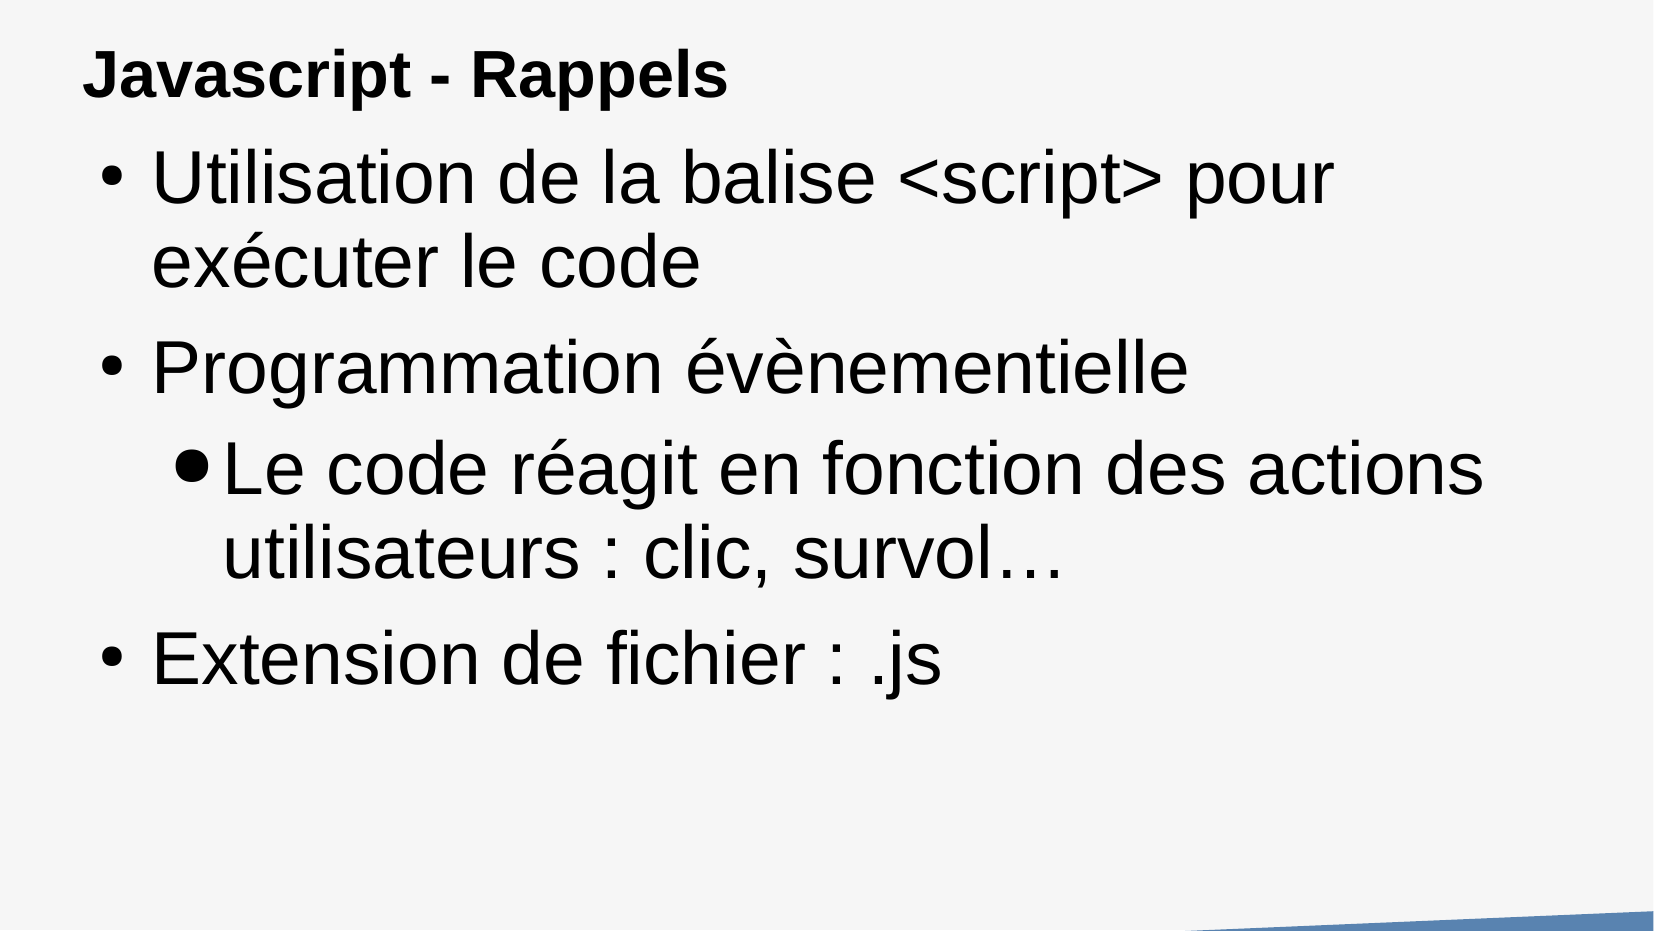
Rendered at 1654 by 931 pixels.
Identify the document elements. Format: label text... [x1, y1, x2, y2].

list Utilisation de la balise <script> pour exécuter le code Programmation évènementielle Le code réagit en fonction des actions utilisateurs : clic, survol… Extension de fichier : .js [80, 135, 1620, 709]
title Javascript - Rappels [82, 37, 1571, 114]
text_box [1185, 911, 1654, 931]
